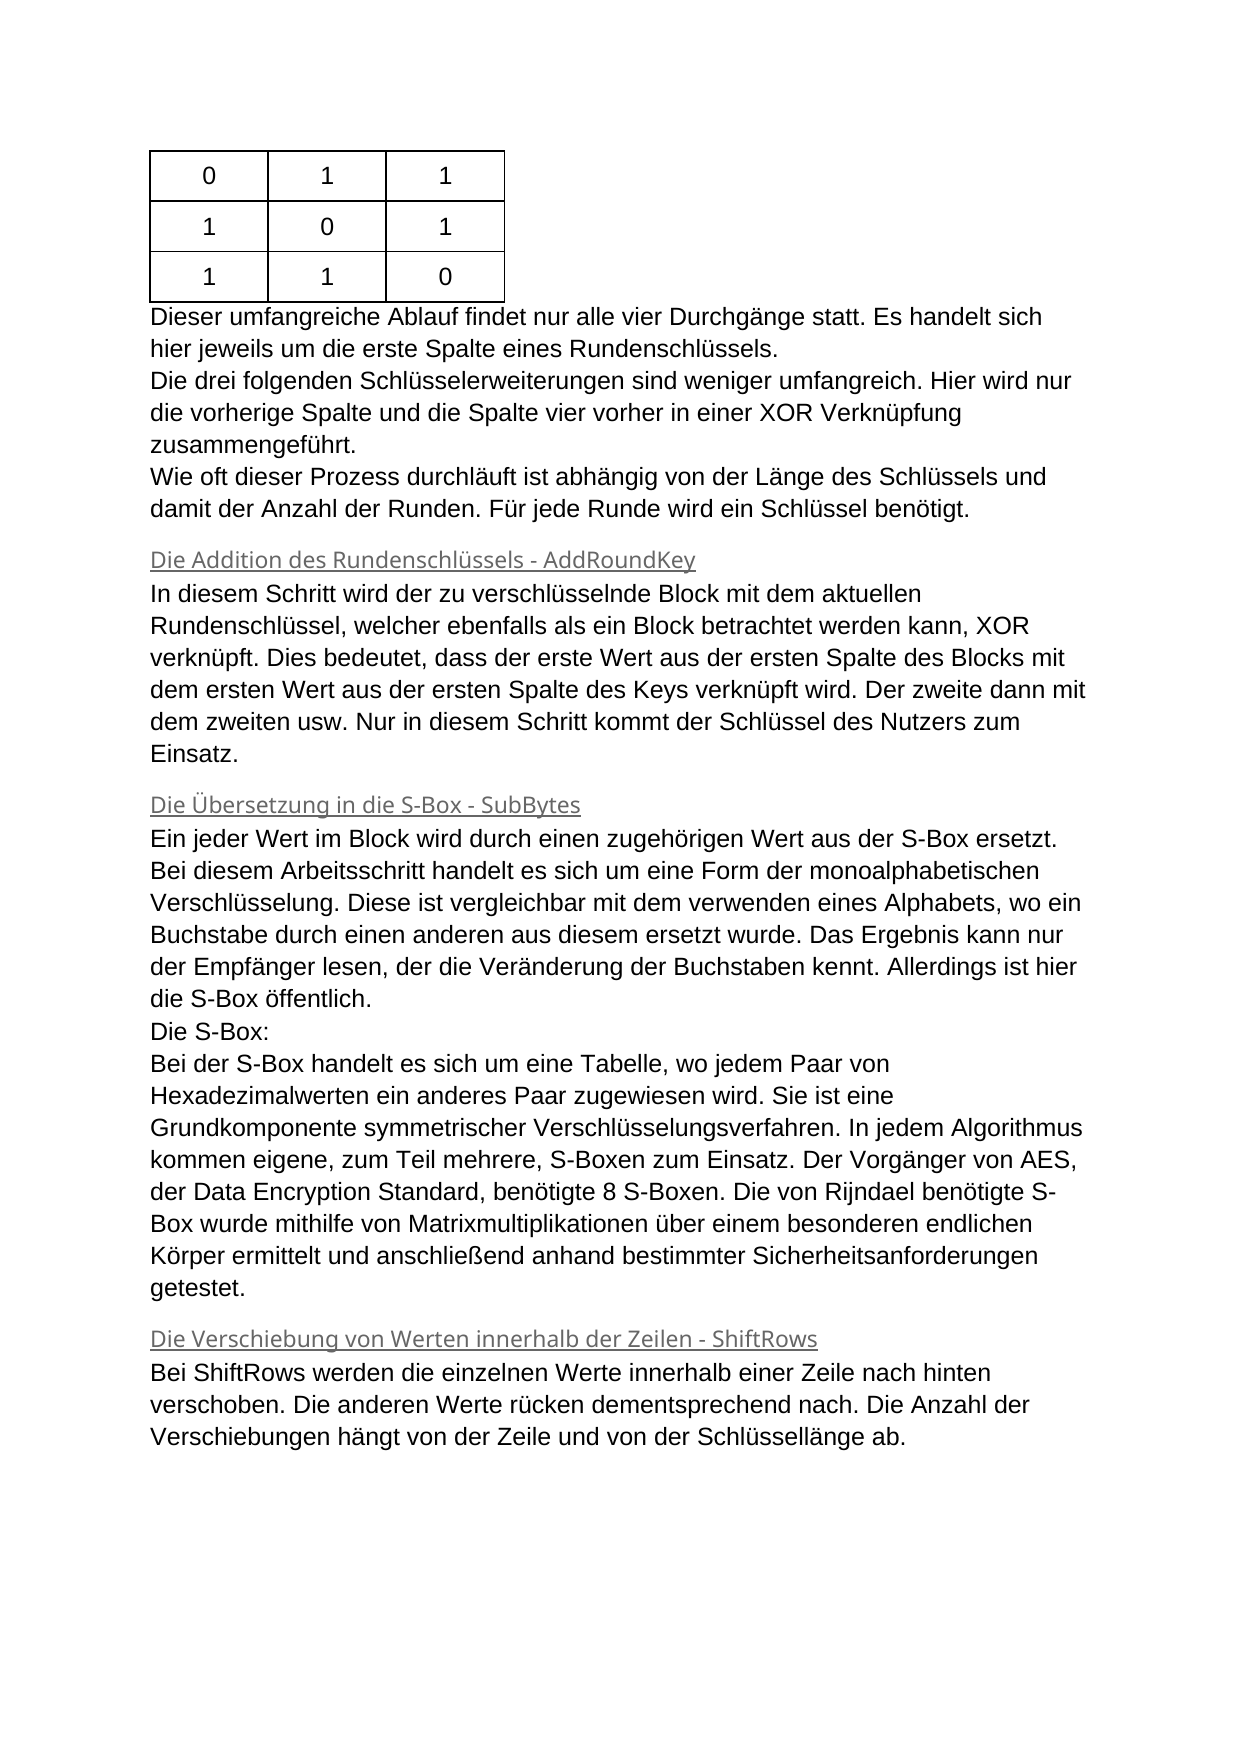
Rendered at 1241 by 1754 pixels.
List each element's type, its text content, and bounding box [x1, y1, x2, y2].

text Die drei folgenden Schlüsselerweiterungen sind weniger umfangreich. Hier wird nur die vorherige Spalte und die Spalte vier vorher in einer XOR Verknüpfung zusammengeführt. [150, 367, 1091, 459]
table_cell 1 [269, 252, 385, 301]
text In diesem Schritt wird der zu verschlüsselnde Block mit dem aktuellen Rundenschlüssel, welcher ebenfalls als ein Block betrachtet werden kann, XOR verknüpft. Dies bedeutet, dass der erste Wert aus der ersten Spalte des Blocks mit dem ersten Wert aus der ersten Spalte des Keys verknüpft wird. Der zweite dann mit dem zweiten usw. Nur in diesem Schritt kommt der Schlüssel des Nutzers zum Einsatz. [150, 580, 1091, 768]
text Dieser umfangreiche Ablauf findet nur alle vier Durchgänge statt. Es handelt sich hier jeweils um die erste Spalte eines Rundenschlüssels. [150, 302, 1091, 362]
text Ein jeder Wert im Block wird durch einen zugehörigen Wert aus der S-Box ersetzt. Bei diesem Arbeitsschritt handelt es sich um eine Form der monoalphabetischen Verschlüsselung. Diese ist vergleichbar mit dem verwenden eines Alphabets, wo ein Buchstabe durch einen anderen aus diesem ersetzt wurde. Das Ergebnis kann nur der Empfänger lesen, der die Veränderung der Buchstaben kennt. Allerdings ist hier die S-Box öffentlich. [150, 825, 1091, 1013]
subtitle Die Verschiebung von Werten innerhalb der Zeilen - ShiftRows [150, 1323, 1091, 1354]
text Die S-Box: [150, 1017, 1091, 1045]
table_cell 1 [387, 152, 504, 200]
table_cell 1 [387, 202, 504, 251]
table_cell 1 [269, 152, 385, 200]
text Bei der S-Box handelt es sich um eine Tabelle, wo jedem Paar von Hexadezimalwerten ein anderes Paar zugewiesen wird. Sie ist eine Grundkomponente symmetrischer Verschlüsselungsverfahren. In jedem Algorithmus kommen eigene, zum Teil mehrere, S-Boxen zum Einsatz. Der Vorgänger von AES, der Data Encryption Standard, benötigte 8 S-Boxen. Die von Rijndael benötigte S-Box wurde mithilfe von Matrixmultiplikationen über einem besonderen endlichen Körper ermittelt und anschließend anhand bestimmter Sicherheitsanforderungen getestet. [150, 1049, 1091, 1302]
table_cell 0 [387, 252, 504, 301]
text Bei ShiftRows werden die einzelnen Werte innerhalb einer Zeile nach hinten verschoben. Die anderen Werte rücken dementsprechend nach. Die Anzahl der Verschiebungen hängt von der Zeile und von der Schlüssellänge ab. [150, 1359, 1091, 1451]
text Wie oft dieser Prozess durchläuft ist abhängig von der Länge des Schlüssels und damit der Anzahl der Runden. Für jede Runde wird ein Schlüssel benötigt. [150, 463, 1091, 523]
subtitle Die Addition des Rundenschlüssels - AddRoundKey [150, 544, 1091, 575]
table_cell 1 [151, 202, 267, 251]
table_cell 1 [151, 252, 267, 301]
table_cell 0 [151, 152, 267, 200]
subtitle Die Übersetzung in die S-Box - SubBytes [150, 789, 1091, 820]
table_cell 0 [269, 202, 385, 251]
